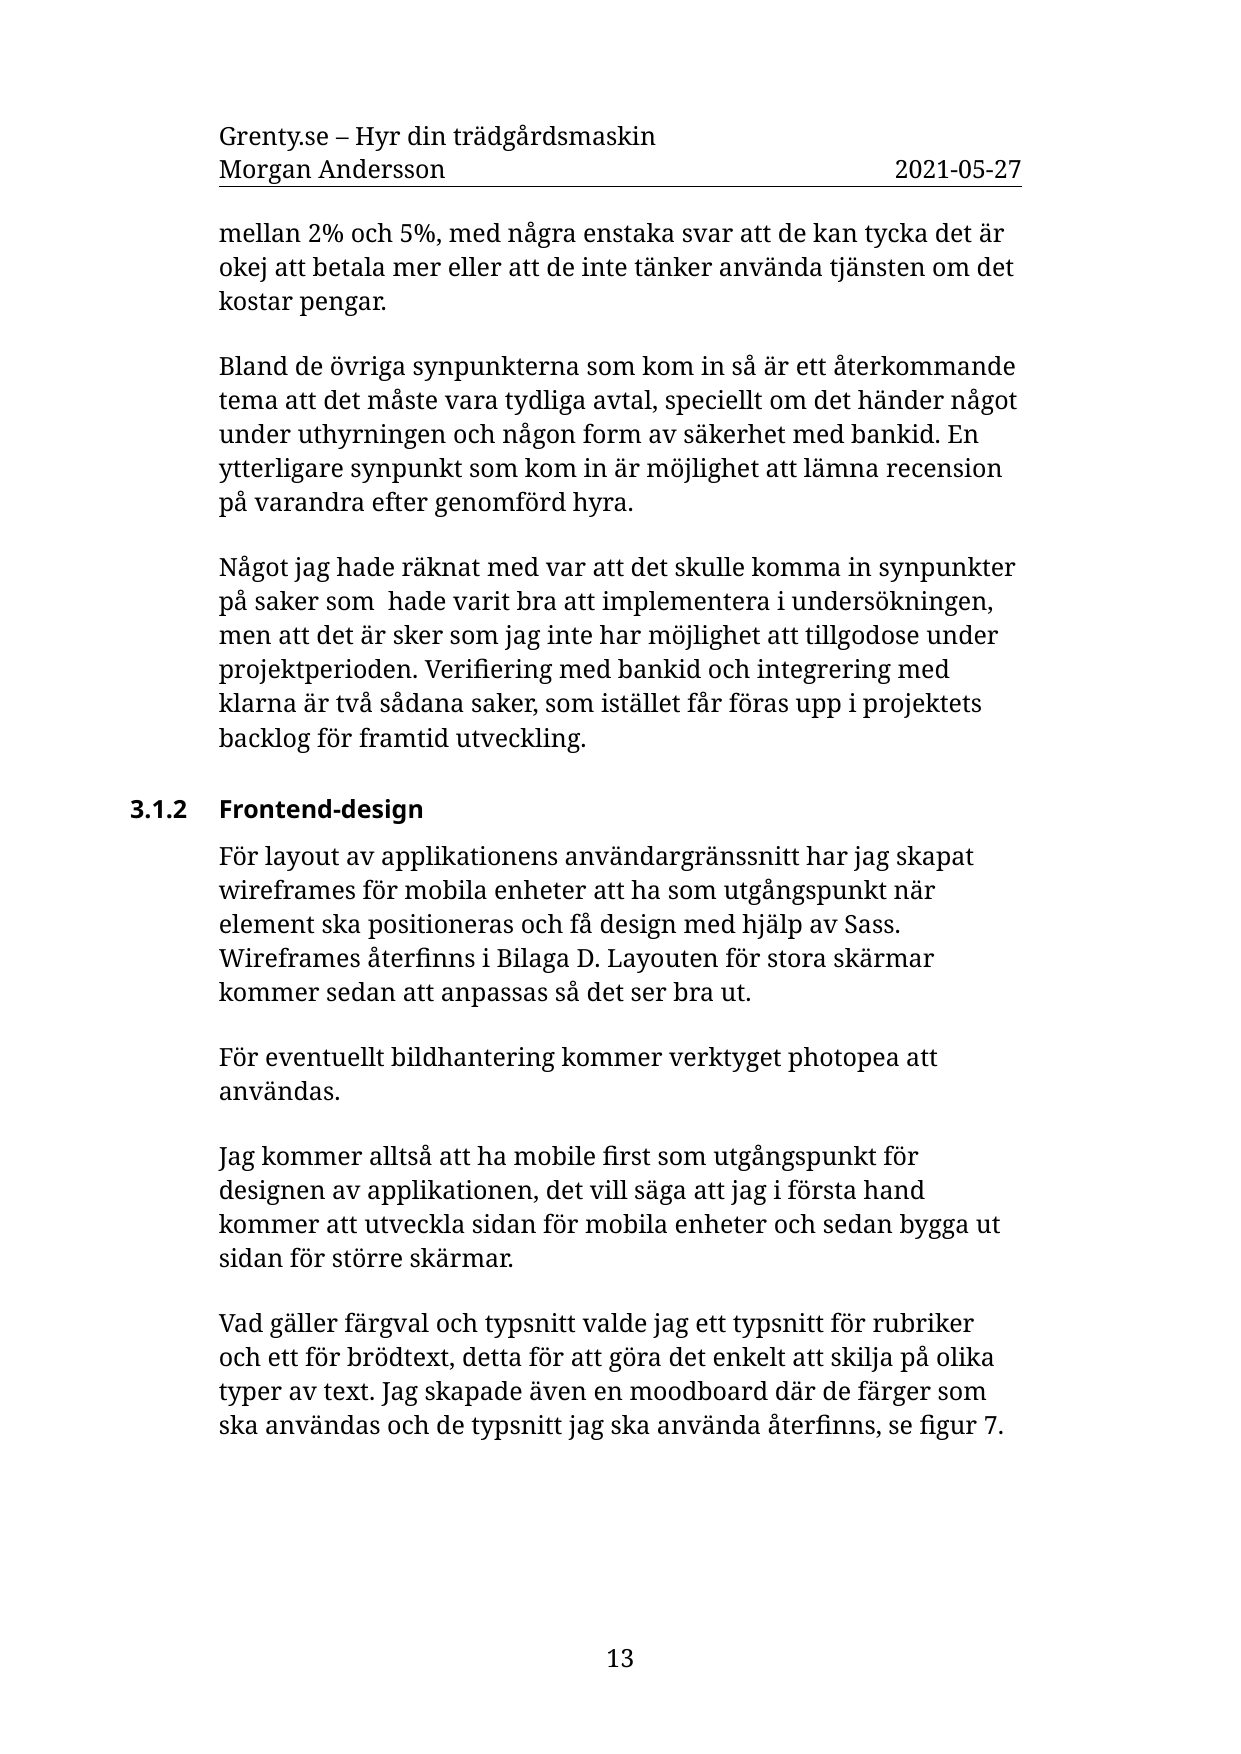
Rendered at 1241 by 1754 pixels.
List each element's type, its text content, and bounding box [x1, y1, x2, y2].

text Något jag hade räknat med var att det skulle komma in synpunkter på saker som hade varit bra att implementera i undersökningen, men att det är sker som jag inte har möjlighet att tillgodose under projektperioden. Verifiering med bankid och integrering med klarna är två sådana saker, som istället får föras upp i projektets backlog för framtid utveckling. [218, 550, 1022, 754]
subtitle Frontend-design [130, 791, 1022, 826]
text mellan 2% och 5%, med några enstaka svar att de kan tycka det är okej att betala mer eller att de inte tänker använda tjänsten om det kostar pengar. [218, 216, 1022, 318]
text För layout av applikationens användargränssnitt har jag skapat wireframes för mobila enheter att ha som utgångspunkt när element ska positioneras och få design med hjälp av Sass. Wireframes återfinns i Bilaga D. Layouten för stora skärmar kommer sedan att anpassas så det ser bra ut. [218, 838, 1022, 1009]
text Vad gäller färgval och typsnitt valde jag ett typsnitt för rubriker och ett för brödtext, detta för att göra det enkelt att skilja på olika typer av text. Jag skapade även en moodboard där de färger som ska användas och de typsnitt jag ska använda återfinns, se figur 7. [218, 1305, 1022, 1442]
text Bland de övriga synpunkterna som kom in så är ett återkommande tema att det måste vara tydliga avtal, speciellt om det händer något under uthyrningen och någon form av säkerhet med bankid. En ytterligare synpunkt som kom in är möjlighet att lämna recension på varandra efter genomförd hyra. [218, 349, 1022, 519]
text Jag kommer alltså att ha mobile first som utgångspunkt för designen av applikationen, det vill säga att jag i första hand kommer att utveckla sidan för mobila enheter och sedan bygga ut sidan för större skärmar. [218, 1138, 1022, 1275]
text För eventuellt bildhantering kommer verktyget photopea att användas. [218, 1039, 1022, 1108]
